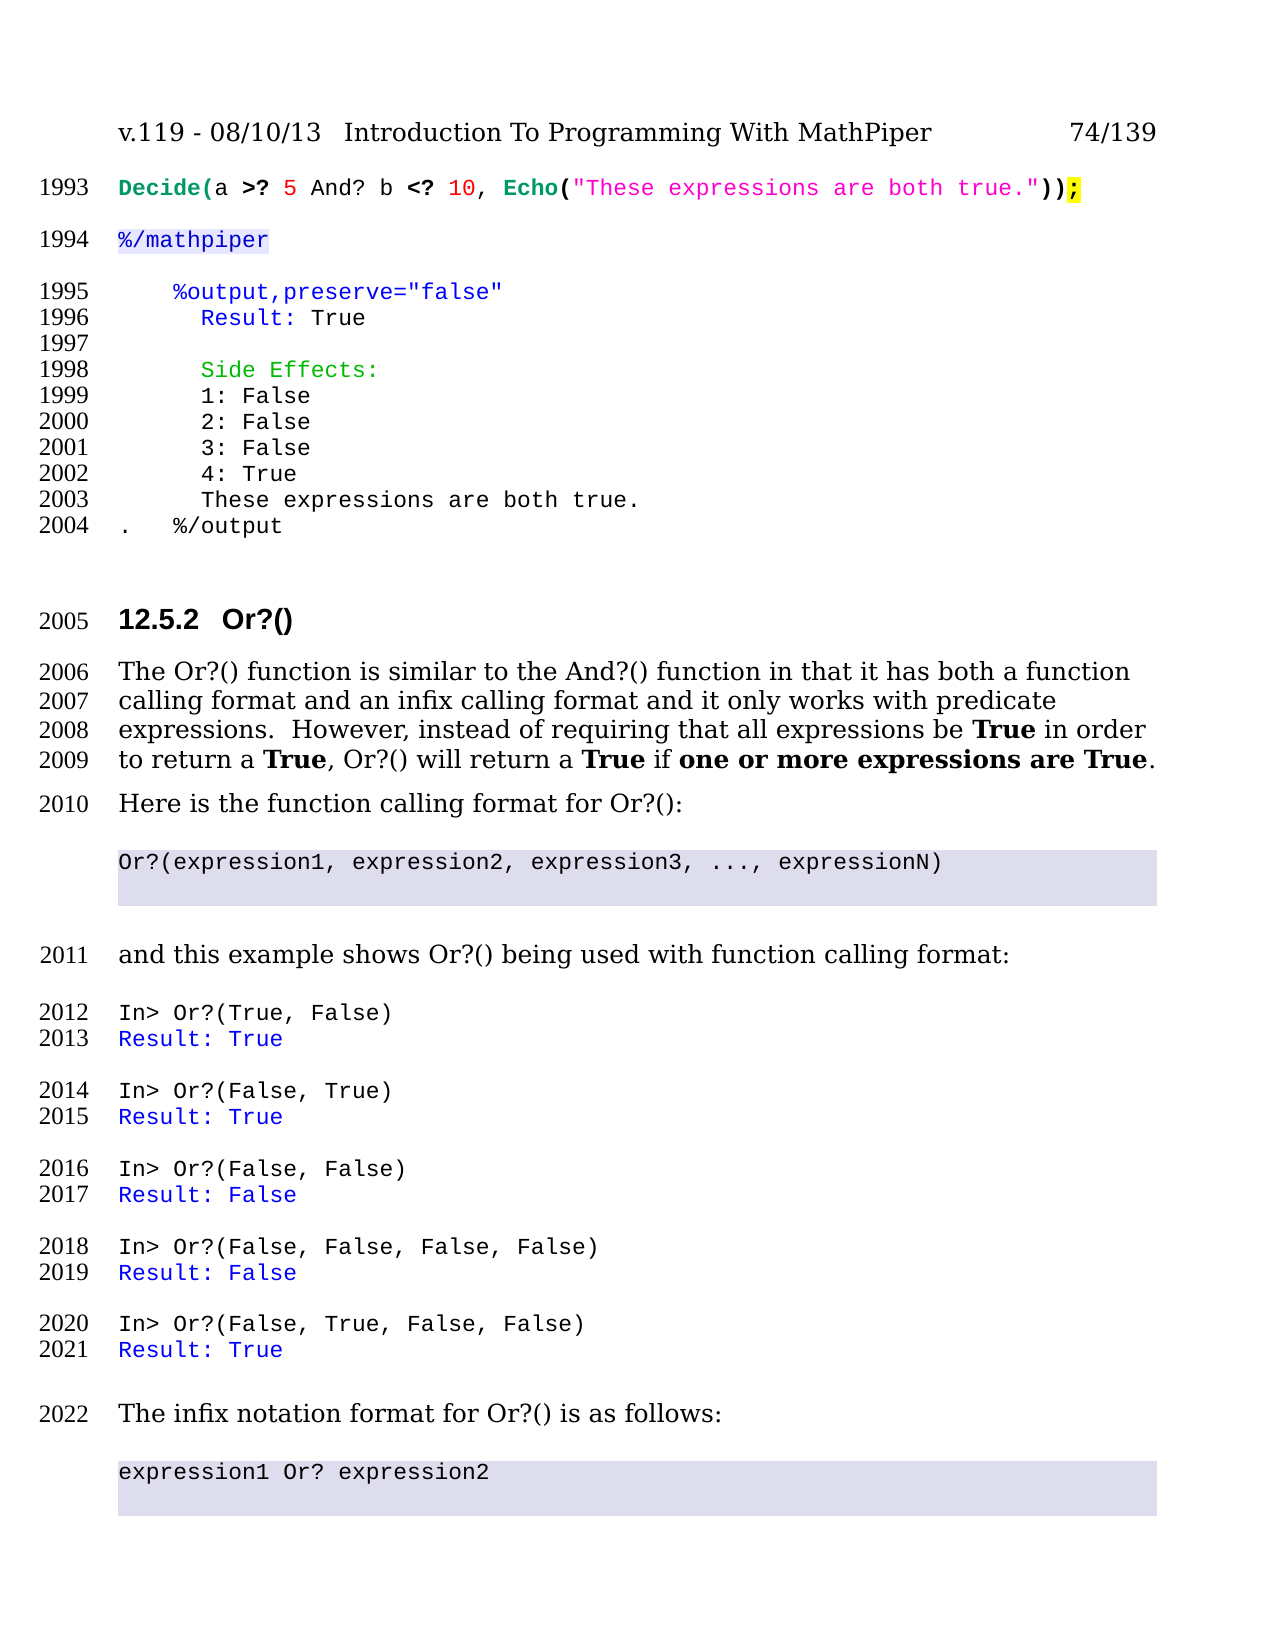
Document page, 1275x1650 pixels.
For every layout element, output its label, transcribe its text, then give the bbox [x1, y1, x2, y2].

text Here is the function calling format for Or?(): [118, 789, 1157, 818]
text Side Effects: [118, 358, 1157, 384]
text Result: False [118, 1183, 1157, 1209]
table_header expression1 Or? expression2 [118, 1461, 1157, 1516]
text Result: True [118, 1339, 1157, 1365]
text The infix notation format for Or?() is as follows: [118, 1399, 1157, 1429]
text In> Or?(True, False) [118, 1002, 1157, 1027]
text 3: False [118, 436, 1157, 462]
text Result: True [118, 1105, 1157, 1131]
text In> Or?(False, True, False, False) [118, 1313, 1157, 1339]
text 4: True [118, 462, 1157, 488]
text In> Or?(False, False, False, False) [118, 1235, 1157, 1261]
text 2: False [118, 410, 1157, 436]
text Result: True [118, 306, 1157, 332]
text %output,preserve="false" [118, 281, 1157, 306]
text The Or?() function is similar to the And?() function in that it has both a function calling format and an infix calling format and it only works with predicate expressions. However, instead of requiring that all expressions be True in order to return a True, Or?() will return a True if one or more expressions are True. [118, 657, 1157, 774]
text Result: True [118, 1027, 1157, 1053]
text Decide(a >? 5 And? b <? 10, Echo("These expressions are both true.")); [118, 177, 1157, 203]
text In> Or?(False, False) [118, 1157, 1157, 1183]
subtitle Or?() [118, 602, 1157, 636]
text and this example shows Or?() being used with function calling format: [118, 940, 1157, 969]
text %/mathpiper [118, 229, 1157, 254]
text Result: False [118, 1261, 1157, 1287]
text These expressions are both true. [118, 488, 1157, 514]
text In> Or?(False, True) [118, 1079, 1157, 1105]
text . %/output [118, 514, 1157, 540]
table_header Or?(expression1, expression2, expression3, ..., expressionN) [118, 850, 1157, 906]
text 1: False [118, 384, 1157, 410]
